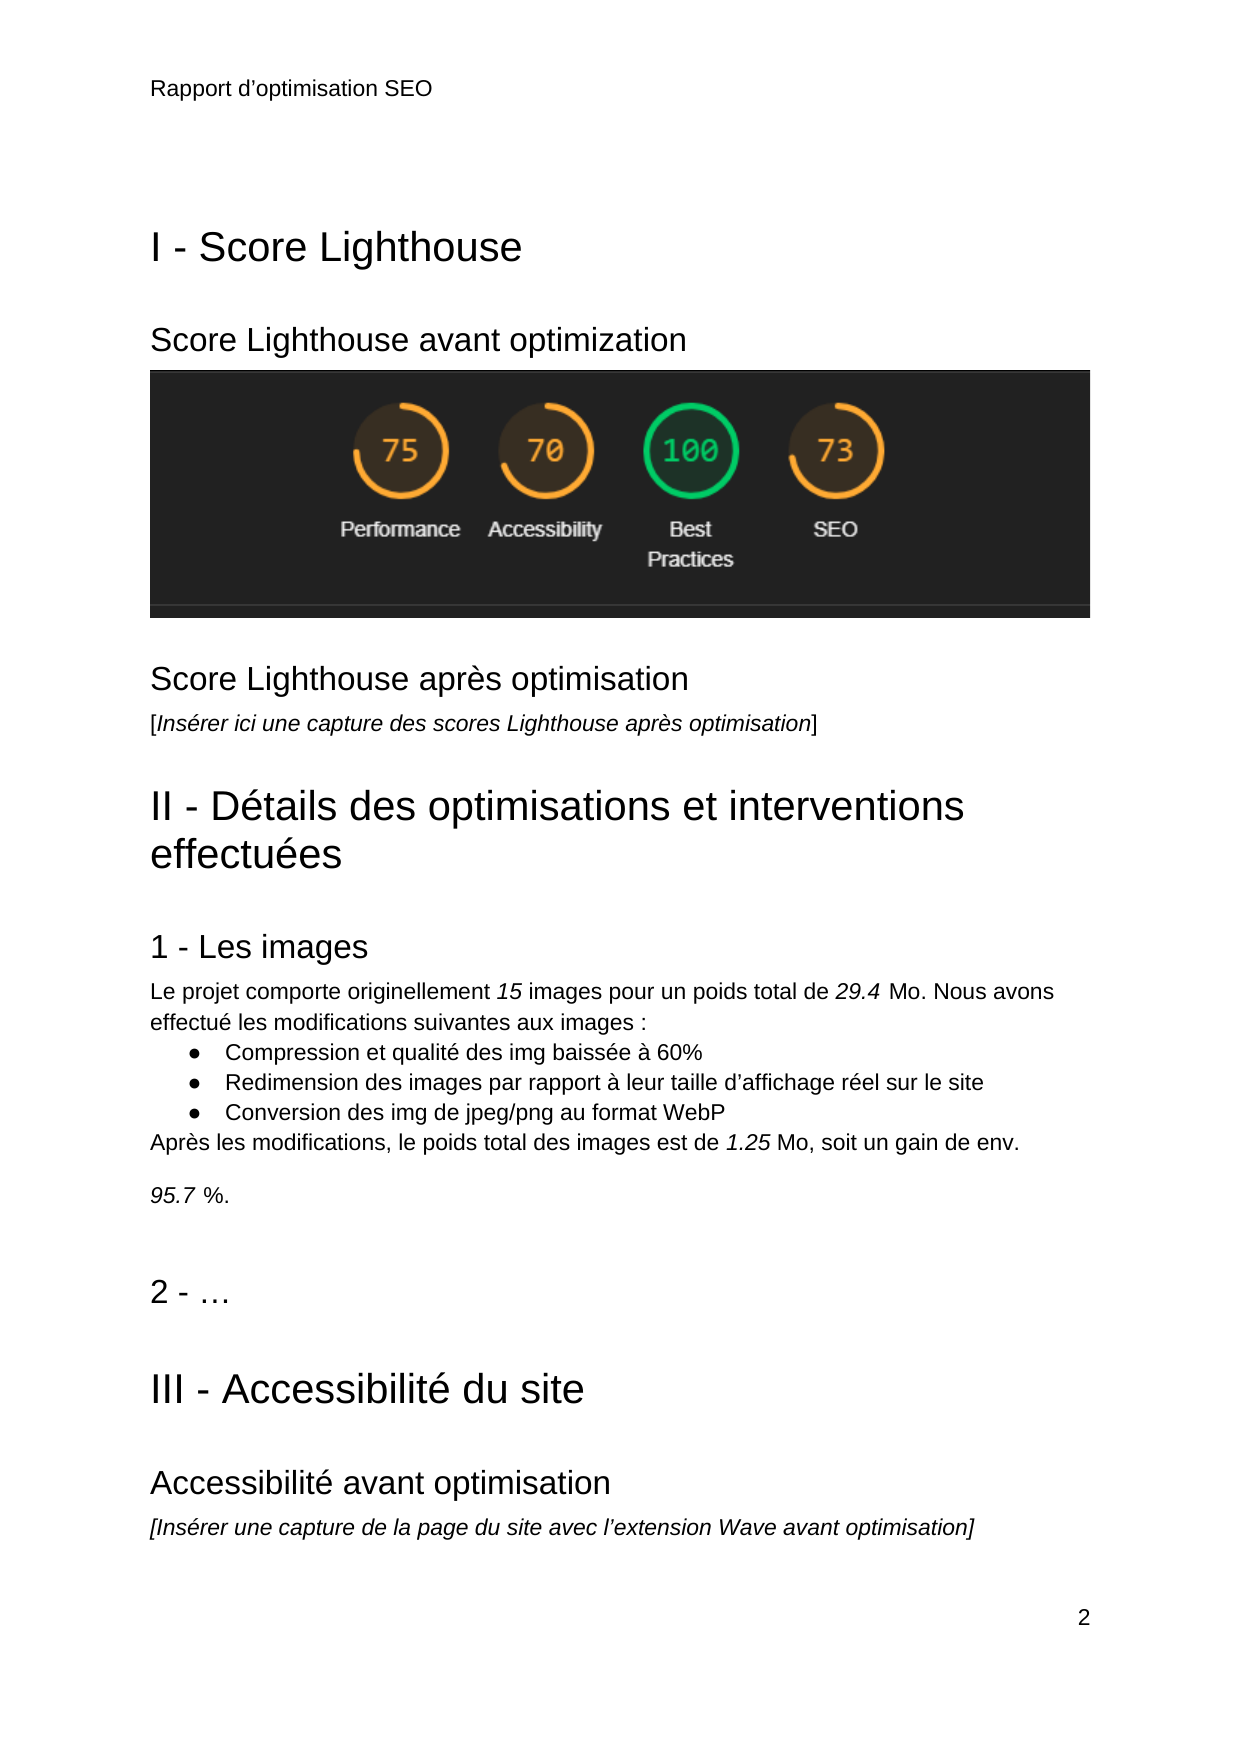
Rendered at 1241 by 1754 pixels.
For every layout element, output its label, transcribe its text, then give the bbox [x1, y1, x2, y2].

text Après les modifications, le poids total des images est de 1.25 Mo, soit un gain de env. 95.7 %. [150, 1129, 1090, 1208]
list Compression et qualité des img baissée à 60% [187, 1039, 1090, 1065]
subtitle II - Détails des optimisations et interventions effectuées [150, 781, 1090, 877]
text Le projet comporte originellement 15 images pour un poids total de 29.4 Mo. Nous avons effectué les modifications suivantes aux images : [150, 978, 1090, 1035]
list Conversion des img de jpeg/png au format WebP [187, 1099, 1090, 1125]
text [Insérer ici une capture des scores Lighthouse après optimisation] [150, 709, 1090, 736]
text [Insérer une capture de la page du site avec l’extension Wave avant optimisation] [150, 1514, 1090, 1540]
subtitle Score Lighthouse après optimisation [150, 659, 1090, 697]
list Redimension des images par rapport à leur taille d’affichage réel sur le site [187, 1069, 1090, 1095]
subtitle I - Score Lighthouse [150, 222, 1090, 270]
subtitle III - Accessibilité du site [150, 1365, 1090, 1413]
subtitle 1 - Les images [150, 927, 1090, 966]
subtitle Score Lighthouse avant optimization [150, 320, 1090, 358]
subtitle Accessibilité avant optimisation [150, 1463, 1090, 1501]
subtitle 2 - … [150, 1272, 1090, 1311]
